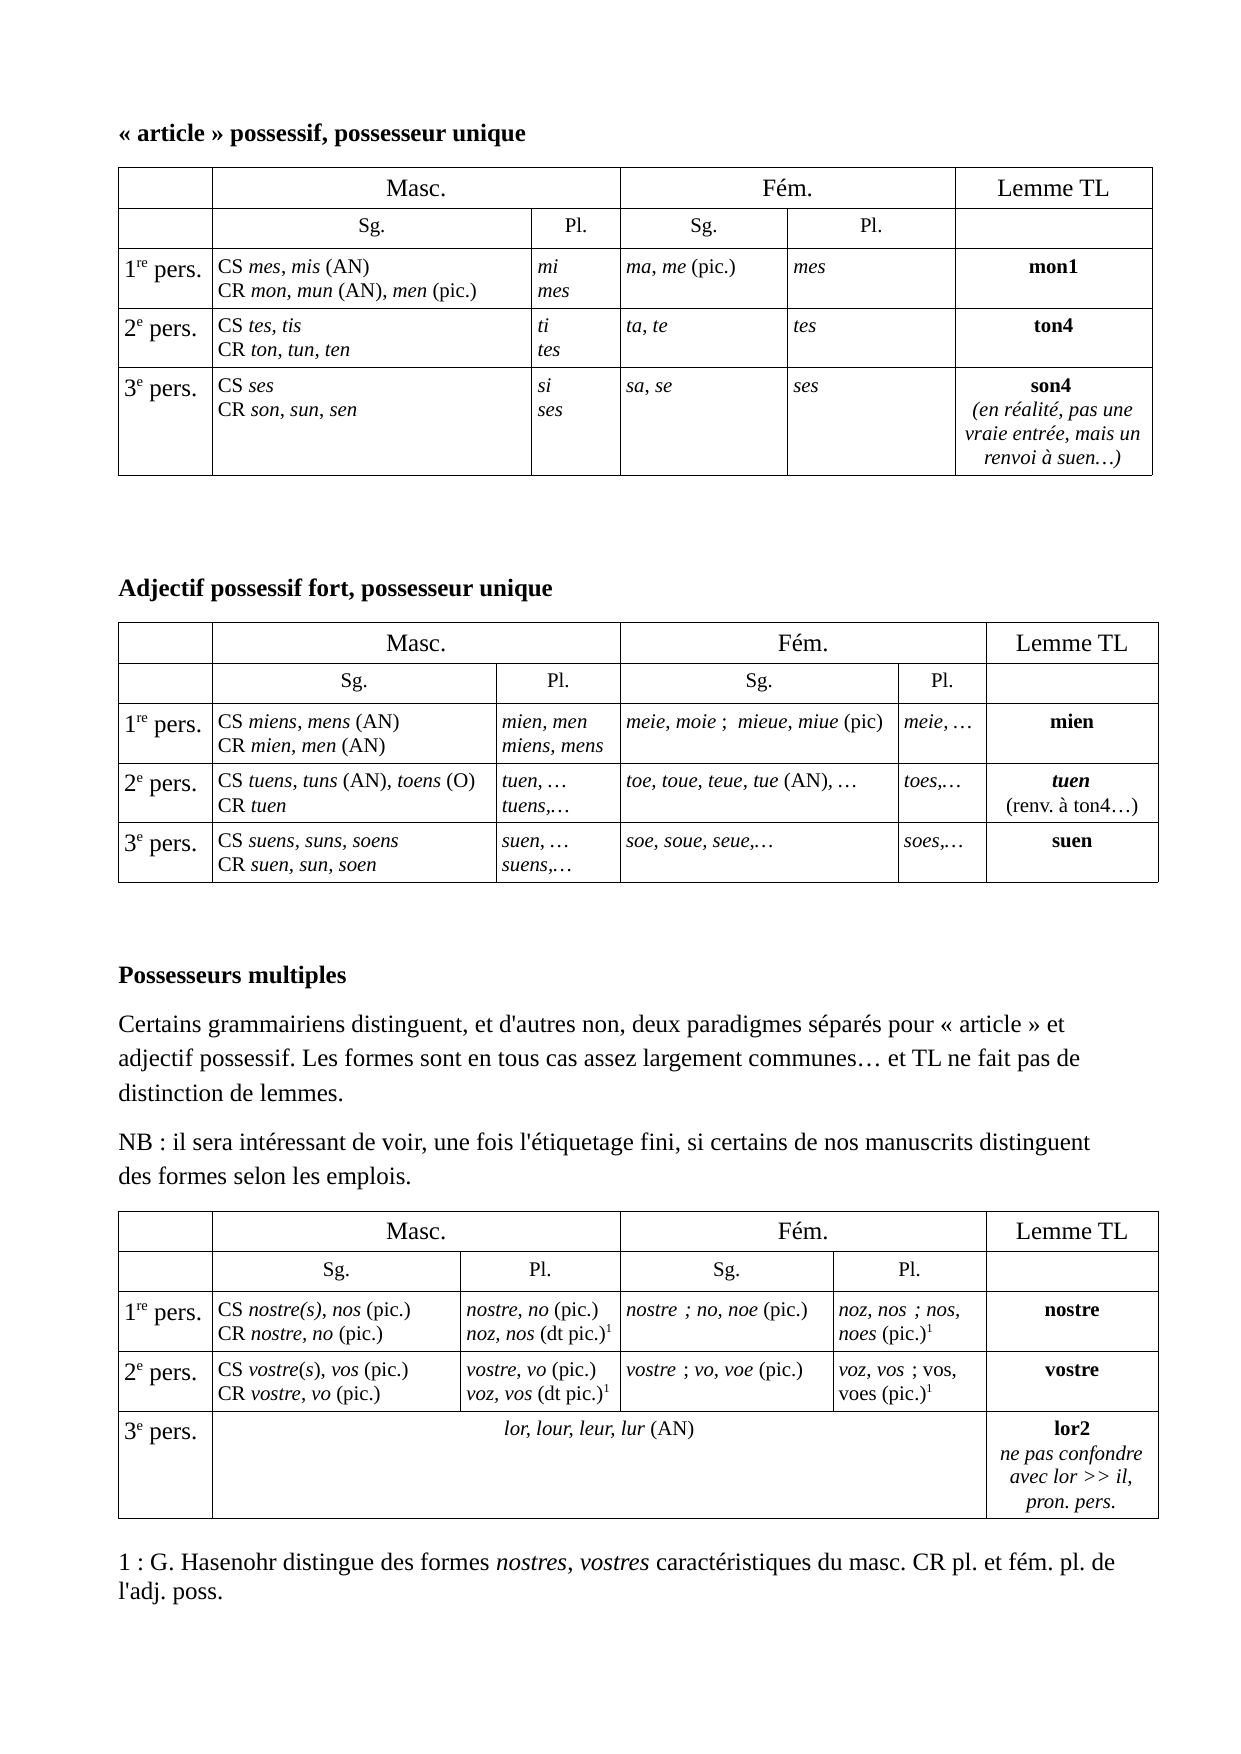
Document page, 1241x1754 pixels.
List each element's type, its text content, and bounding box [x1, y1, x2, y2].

text Certains grammairiens distinguent, et d'autres non, deux paradigmes séparés pour « article » et adjectif possessif. Les formes sont en tous cas assez largement communes… et TL ne fait pas de distinction de lemmes. [118, 1009, 1122, 1107]
table_cell ti tes [532, 309, 620, 367]
table_header Masc. [213, 623, 620, 663]
table_header Fém. [621, 1212, 986, 1251]
table_cell Sg. [621, 1252, 833, 1291]
table_cell CS nostre(s), nos (pic.) CR nostre, no (pic.) [213, 1292, 460, 1351]
table_cell Pl. [788, 209, 955, 248]
table_cell 3e pers. [119, 368, 212, 475]
table_cell vostre [987, 1352, 1158, 1411]
table_header [119, 623, 212, 663]
table_cell mon1 [956, 249, 1152, 307]
table_cell 2e pers. [119, 1352, 212, 1411]
table_cell Pl. [497, 664, 620, 703]
table_cell ma, me (pic.) [621, 249, 787, 307]
table_header [119, 1212, 212, 1251]
table_cell Pl. [461, 1252, 620, 1291]
table_cell vostre, vo (pic.) voz, vos (dt pic.)1 [461, 1352, 620, 1411]
table_cell CS miens, mens (AN) CR mien, men (AN) [213, 704, 496, 763]
table_cell suen [987, 823, 1158, 882]
table_cell son4 (en réalité, pas une vraie entrée, mais un renvoi à suen…) [956, 368, 1152, 475]
text « article » possessif, possesseur unique [118, 118, 1122, 147]
table_cell Sg. [213, 1252, 460, 1291]
table_cell nostre [987, 1292, 1158, 1351]
table_header Masc. [213, 1212, 620, 1251]
text Possesseurs multiples [118, 960, 1122, 989]
table_cell nostre, no (pic.) noz, nos (dt pic.)1 [461, 1292, 620, 1351]
table_cell Pl. [899, 664, 986, 703]
table_header [119, 168, 212, 207]
table_cell tuen, … tuens,… [497, 764, 620, 822]
table_cell CS tuens, tuns (AN), toens (O) CR tuen [213, 764, 496, 822]
table_cell CS tes, tis CR ton, tun, ten [213, 309, 531, 367]
table_cell voz, vos ; vos, voes (pic.)1 [834, 1352, 986, 1411]
table_cell sa, se [621, 368, 787, 475]
table_cell CS suens, suns, soens CR suen, sun, soen [213, 823, 496, 882]
table_cell Pl. [834, 1252, 986, 1291]
table_cell Sg. [213, 209, 531, 248]
table_cell lor, lour, leur, lur (AN) [213, 1412, 986, 1518]
table_cell Sg. [621, 664, 898, 703]
table_header Fém. [621, 623, 986, 663]
text NB : il sera intéressant de voir, une fois l'étiquetage fini, si certains de nos manuscrits distinguent des formes selon les emplois. [118, 1127, 1122, 1190]
table_cell ta, te [621, 309, 787, 367]
table_cell nostre ; no, noe (pic.) [621, 1292, 833, 1351]
table_cell 3e pers. [119, 823, 212, 882]
table_cell suen, … suens,… [497, 823, 620, 882]
table_cell lor2 ne pas confondre avec lor >> il, pron. pers. [987, 1412, 1158, 1518]
table_cell Sg. [621, 209, 787, 248]
table_cell Pl. [532, 209, 620, 248]
table_cell soes,… [899, 823, 986, 882]
text 1 : G. Hasenohr distingue des formes nostres, vostres caractéristiques du masc. CR pl. et fém. pl. de l'adj. poss. [118, 1547, 1122, 1605]
table_cell Sg. [213, 664, 496, 703]
table_header Lemme TL [956, 168, 1152, 207]
table_cell 1re pers. [119, 1292, 212, 1351]
table_header Fém. [621, 168, 955, 207]
table_cell CS mes, mis (AN) CR mon, mun (AN), men (pic.) [213, 249, 531, 307]
table_header Lemme TL [987, 1212, 1158, 1251]
table_cell ses [788, 368, 955, 475]
table_cell mi mes [532, 249, 620, 307]
table_cell [987, 1252, 1158, 1291]
table_cell mien [987, 704, 1158, 763]
table_cell 1re pers. [119, 249, 212, 307]
table_cell 2e pers. [119, 764, 212, 822]
table_cell mes [788, 249, 955, 307]
table_header Masc. [213, 168, 620, 207]
text Adjectif possessif fort, possesseur unique [118, 573, 1122, 602]
table_cell [119, 209, 212, 248]
table_cell 2e pers. [119, 309, 212, 367]
table_cell meie, moie ; mieue, miue (pic) [621, 704, 898, 763]
table_cell [119, 664, 212, 703]
table_cell soe, soue, seue,… [621, 823, 898, 882]
table_cell noz, nos ; nos, noes (pic.)1 [834, 1292, 986, 1351]
table_cell si ses [532, 368, 620, 475]
table_cell mien, men miens, mens [497, 704, 620, 763]
table_cell tes [788, 309, 955, 367]
table_cell [956, 209, 1152, 248]
table_header Lemme TL [987, 623, 1158, 663]
table_cell toes,… [899, 764, 986, 822]
table_cell 1re pers. [119, 704, 212, 763]
table_cell [987, 664, 1158, 703]
table_cell 3e pers. [119, 1412, 212, 1518]
table_cell CS vostre(s), vos (pic.) CR vostre, vo (pic.) [213, 1352, 460, 1411]
table_cell tuen (renv. à ton4…) [987, 764, 1158, 822]
table_cell toe, toue, teue, tue (AN), … [621, 764, 898, 822]
table_cell [119, 1252, 212, 1291]
table_cell vostre ; vo, voe (pic.) [621, 1352, 833, 1411]
table_cell ton4 [956, 309, 1152, 367]
table_cell CS ses CR son, sun, sen [213, 368, 531, 475]
table_cell meie, … [899, 704, 986, 763]
